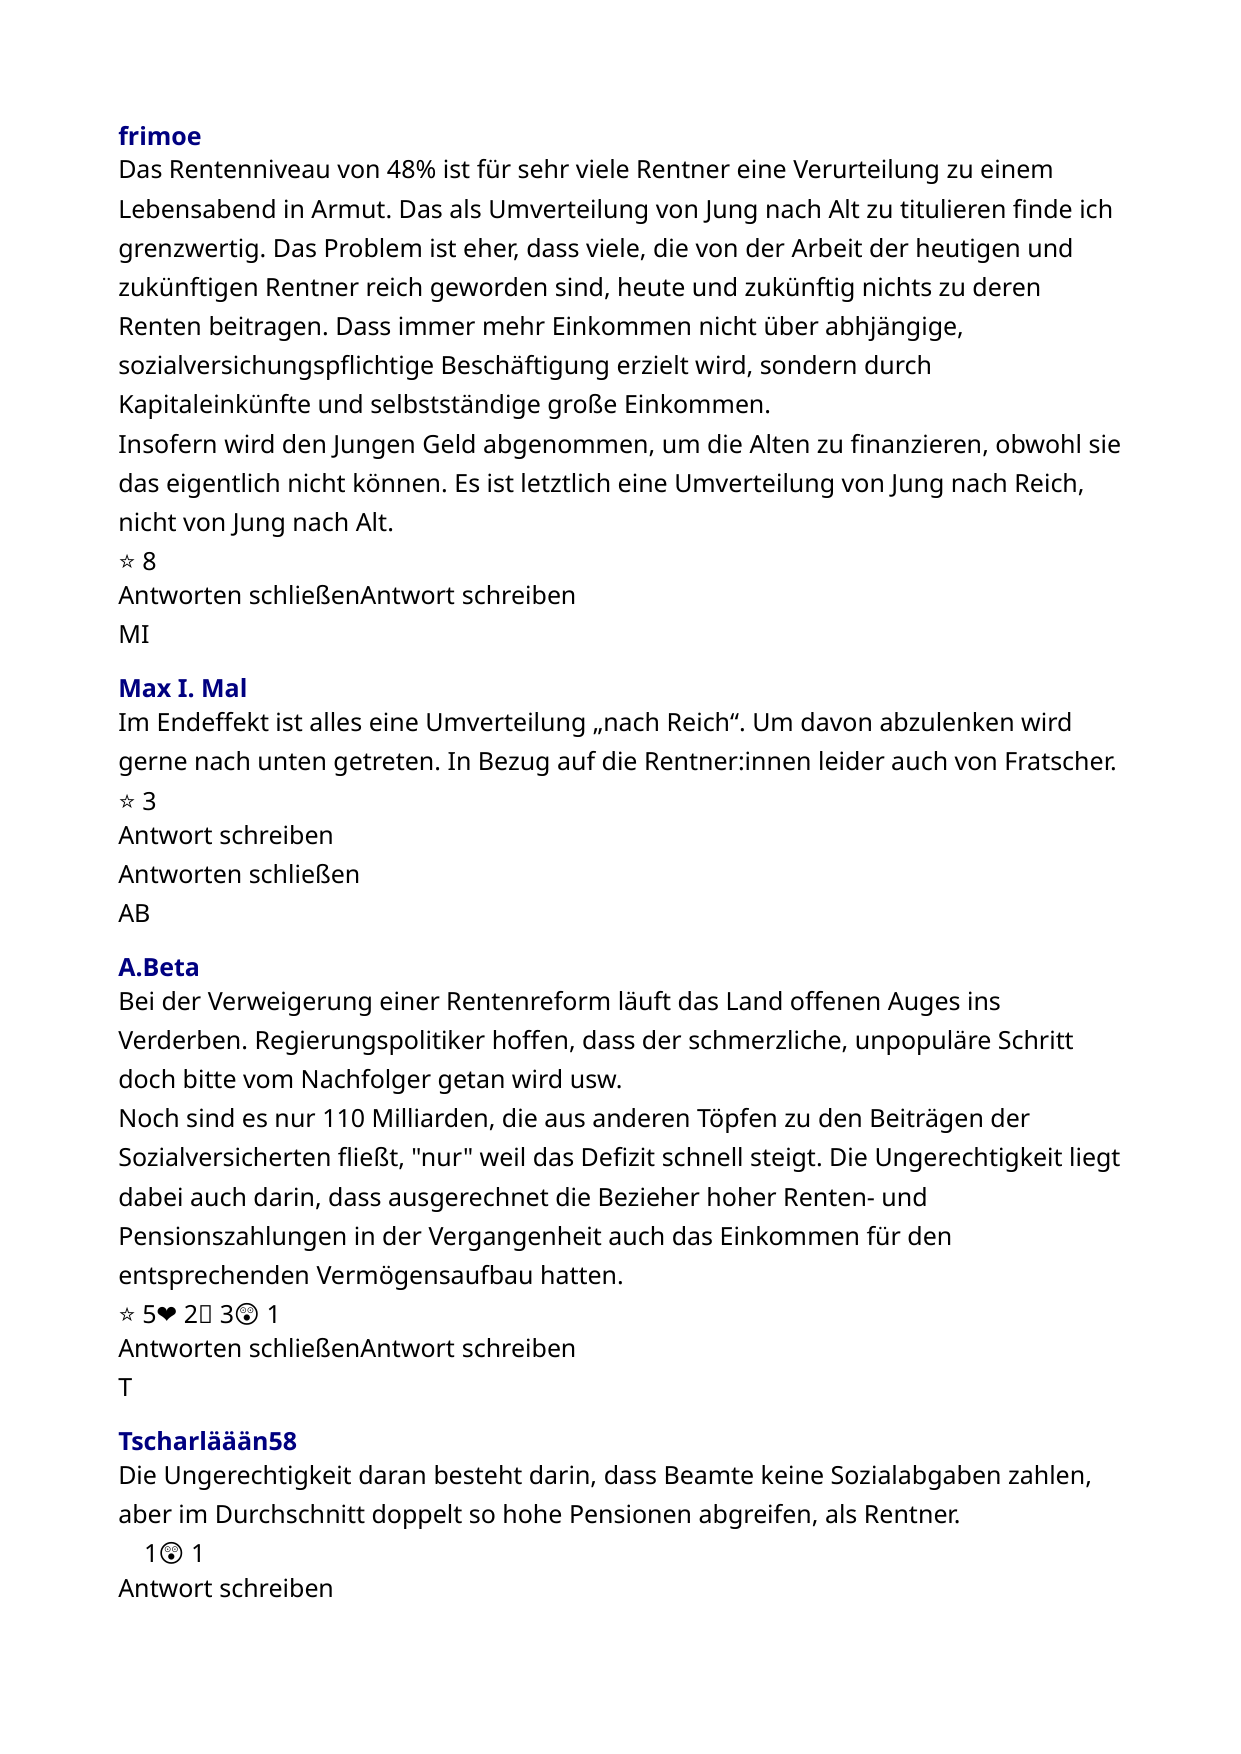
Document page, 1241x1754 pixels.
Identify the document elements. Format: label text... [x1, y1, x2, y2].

text Bei der Verweigerung einer Rentenreform läuft das Land offenen Auges ins Verderben. Regierungspolitiker hoffen, dass der schmerzliche, unpopuläre Schritt doch bitte vom Nachfolger getan wird usw. [118, 983, 1122, 1096]
text Das Rentenniveau von 48% ist für sehr viele Rentner eine Verurteilung zu einem Lebensabend in Armut. Das als Umverteilung von Jung nach Alt zu titulieren finde ich grenzwertig. Das Problem ist eher, dass viele, die von der Arbeit der heutigen und zukünftigen Rentner reich geworden sind, heute und zukünftig nichts zu deren Renten beitragen. Dass immer mehr Einkommen nicht über abhjängige, sozialversichungspflichtige Beschäftigung erzielt wird, sondern durch Kapitaleinkünfte und selbstständige große Einkommen. [118, 152, 1122, 421]
text Im Endeffekt ist alles eine Umverteilung „nach Reich“. Um davon abzulenken wird gerne nach unten getreten. In Bezug auf die Rentner:innen leider auch von Fratscher. [118, 705, 1122, 778]
text ⭐️ 8 [118, 544, 1122, 578]
text Noch sind es nur 110 Milliarden, die aus anderen Töpfen zu den Beiträgen der Sozialversicherten fließt, "nur" weil das Defizit schnell steigt. Die Ungerechtigkeit liegt dabei auch darin, dass ausgerechnet die Bezieher hoher Renten- und Pensionszahlungen in der Vergangenheit auch das Einkommen für den entsprechenden Vermögensaufbau hatten. [118, 1101, 1122, 1292]
subtitle Max I. Mal [118, 671, 1122, 705]
text Insofern wird den Jungen Geld abgenommen, um die Alten zu finanzieren, obwohl sie das eigentlich nicht können. Es ist letztlich eine Umverteilung von Jung nach Reich, nicht von Jung nach Alt. [118, 426, 1122, 539]
text MI [118, 617, 1122, 651]
text 🤨 1😲 1 [118, 1536, 1122, 1570]
text Die Ungerechtigkeit daran besteht darin, dass Beamte keine Sozialabgaben zahlen, aber im Durchschnitt doppelt so hohe Pensionen abgreifen, als Rentner. [118, 1458, 1122, 1531]
subtitle Tscharläään58 [118, 1424, 1122, 1458]
subtitle A.Beta [118, 949, 1122, 983]
text ⭐️ 3 [118, 783, 1122, 817]
text Antwort schreiben [118, 817, 1122, 851]
text T [118, 1370, 1122, 1404]
subtitle frimoe [118, 118, 1122, 152]
text AB [118, 896, 1122, 930]
text Antworten schließen [118, 856, 1122, 891]
text Antworten schließenAntwort schreiben [118, 578, 1122, 612]
text Antworten schließenAntwort schreiben [118, 1331, 1122, 1365]
text Antwort schreiben [118, 1570, 1122, 1604]
text ⭐️ 5❤️ 2🤨 3😲 1 [118, 1297, 1122, 1331]
